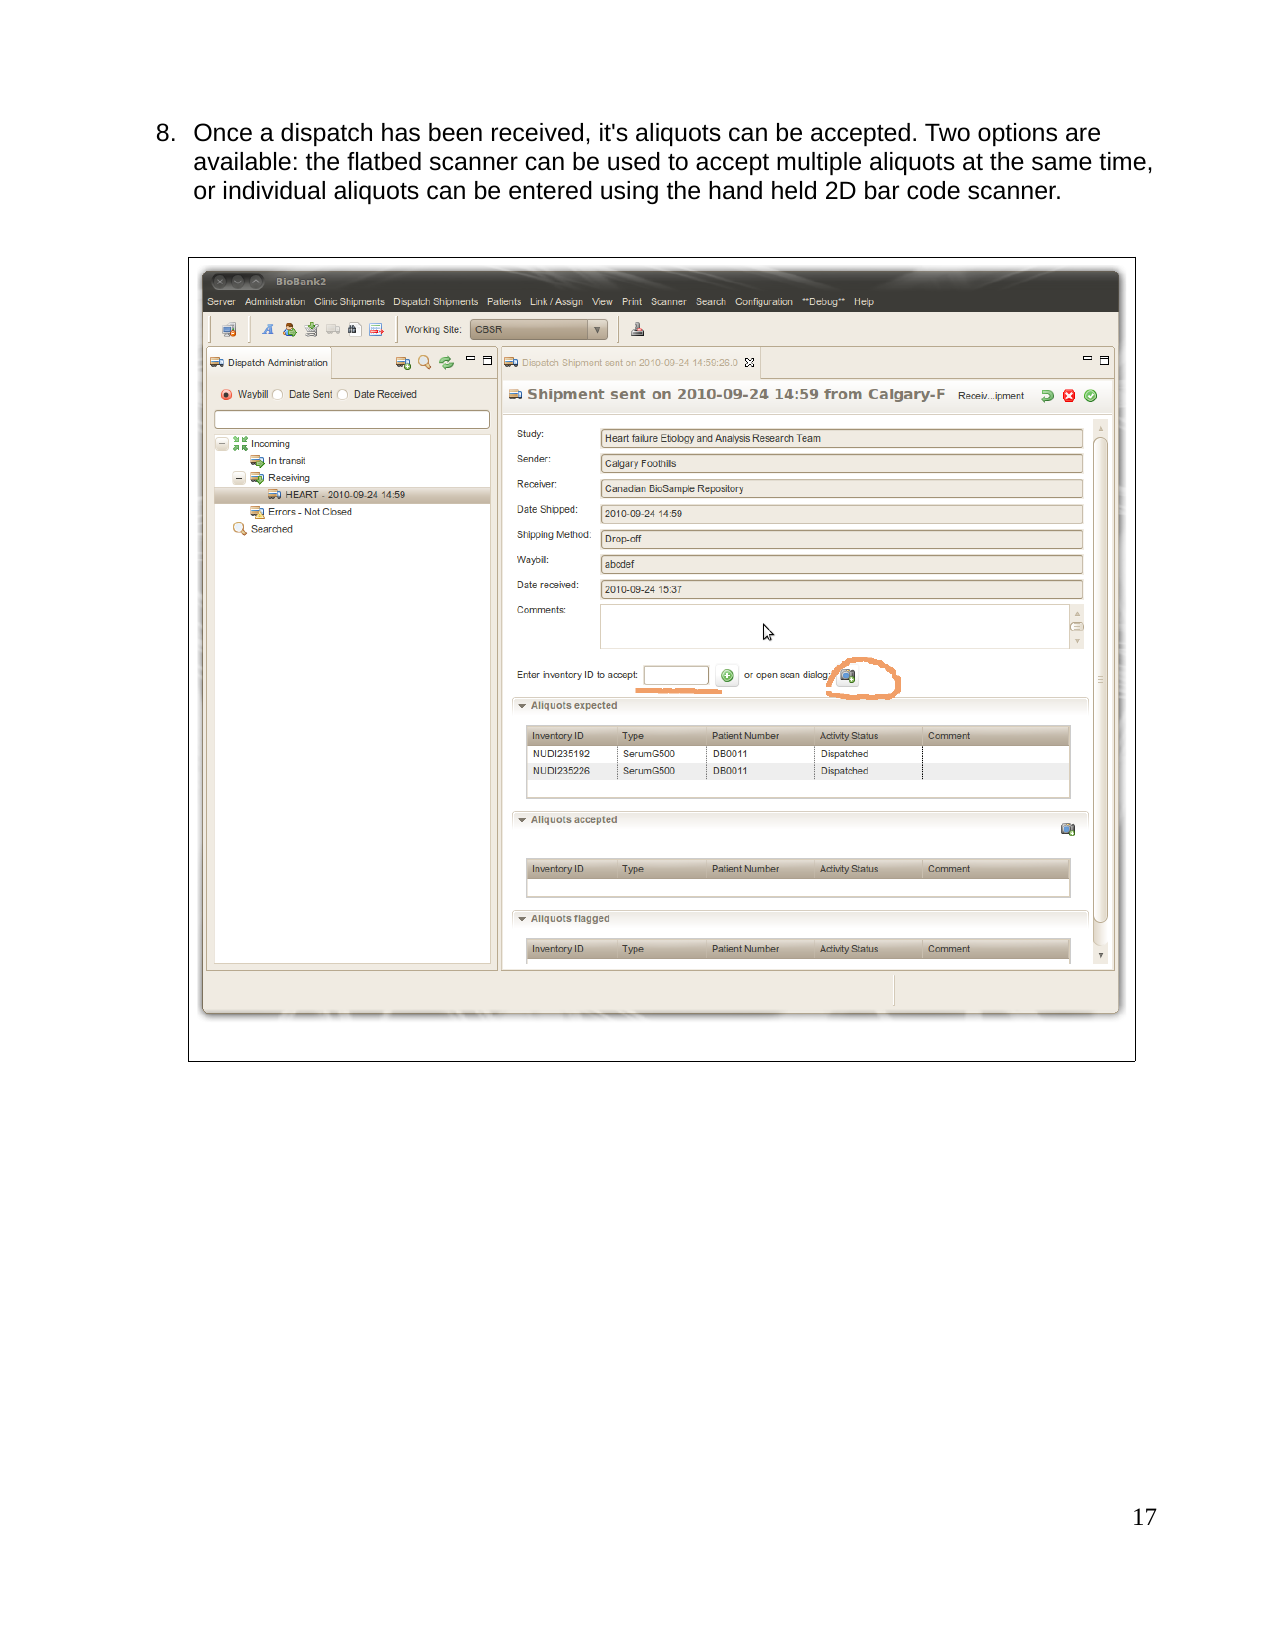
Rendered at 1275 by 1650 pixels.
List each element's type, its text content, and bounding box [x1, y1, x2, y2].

list [189, 258, 1135, 1061]
picture [197, 265, 1127, 1023]
list Once a dispatch has been received, it's aliquots can be accepted. Two options are available: the flatbed scanner can be used to accept multiple aliquots at the same time, or individual aliquots can be entered using the hand held 2D bar code scanner. [156, 118, 1157, 204]
